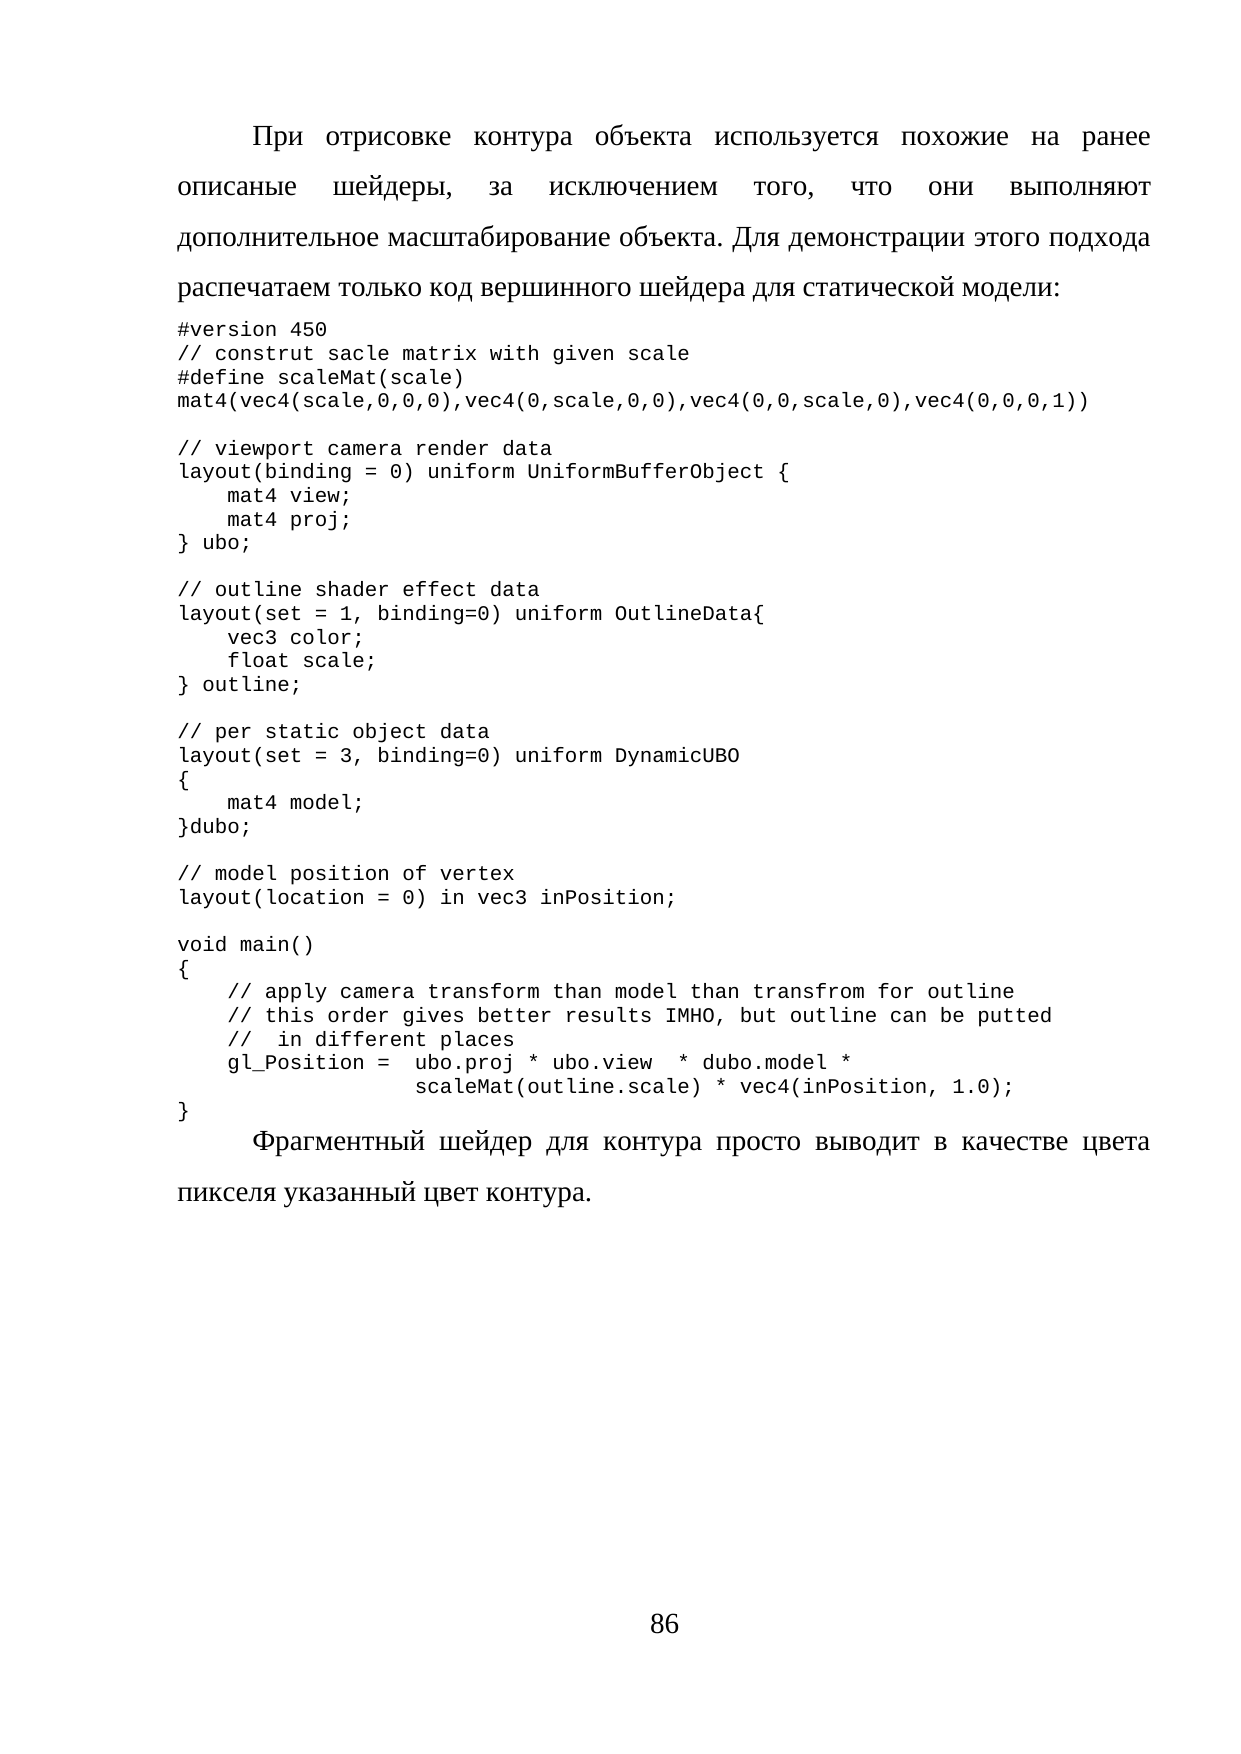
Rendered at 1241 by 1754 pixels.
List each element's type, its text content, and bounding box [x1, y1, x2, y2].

text // outline shader effect data [177, 579, 1152, 603]
text mat4 view; [177, 485, 1152, 508]
text mat4 model; [177, 792, 1152, 816]
text { [177, 958, 1152, 981]
text Фрагментный шейдер для контура просто выводит в качестве цвета пикселя указанный цвет контура. [177, 1123, 1152, 1207]
text // construt sacle matrix with given scale [177, 343, 1152, 367]
text layout(set = 3, binding=0) uniform DynamicUBO [177, 745, 1152, 769]
text При отрисовке контура объекта используется похожие на ранее описаные шейдеры, за исключением того, что они выполняют дополнительное масштабирование объекта. Для демонстрации этого подхода распечатаем только код вершинного шейдера для статической модели: [177, 118, 1152, 303]
text }dubo; [177, 816, 1152, 839]
text layout(binding = 0) uniform UniformBufferObject { [177, 461, 1152, 485]
text } [177, 1100, 1152, 1123]
text } outline; [177, 674, 1152, 698]
text // per static object data [177, 721, 1152, 745]
text #define scaleMat(scale) mat4(vec4(scale,0,0,0),vec4(0,scale,0,0),vec4(0,0,scale,0),vec4(0,0,0,1)) [177, 367, 1152, 414]
text layout(location = 0) in vec3 inPosition; [177, 887, 1152, 911]
text // this order gives better results IMHO, but outline can be putted [177, 1005, 1152, 1029]
text float scale; [177, 650, 1152, 674]
text #version 450 [177, 319, 1152, 343]
text void main() [177, 934, 1152, 958]
text // model position of vertex [177, 863, 1152, 887]
text scaleMat(outline.scale) * vec4(inPosition, 1.0); [177, 1076, 1152, 1100]
text gl_Position = ubo.proj * ubo.view * dubo.model * [177, 1052, 1152, 1076]
text layout(set = 1, binding=0) uniform OutlineData{ [177, 603, 1152, 627]
text mat4 proj; [177, 508, 1152, 532]
text } ubo; [177, 532, 1152, 556]
text // apply camera transform than model than transfrom for outline [177, 981, 1152, 1005]
text // in different places [177, 1029, 1152, 1052]
text // viewport camera render data [177, 438, 1152, 461]
text vec3 color; [177, 627, 1152, 650]
text { [177, 769, 1152, 792]
